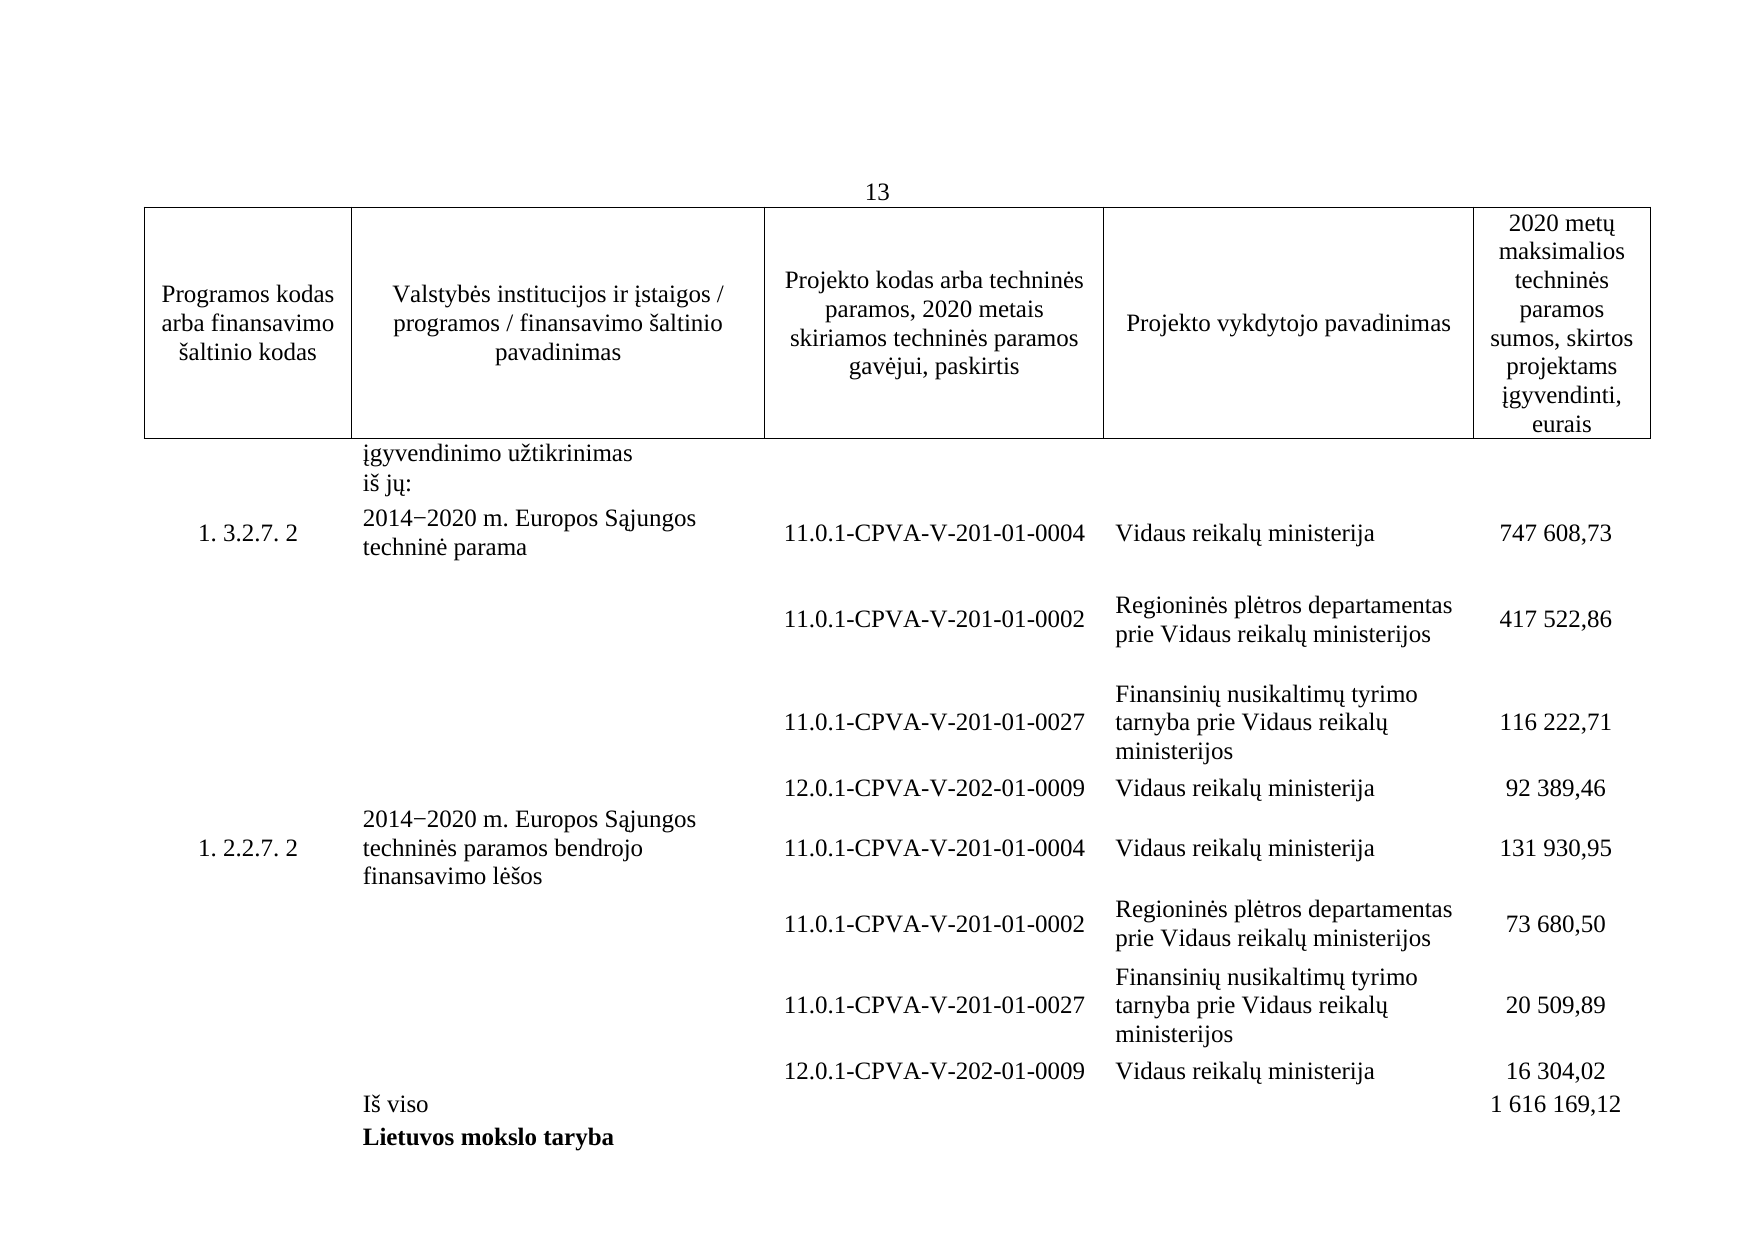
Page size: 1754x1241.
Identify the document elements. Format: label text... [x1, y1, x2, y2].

table_cell Finansinių nusikaltimų tyrimo tarnyba prie Vidaus reikalų ministerijos [1104, 956, 1473, 1054]
table_cell 1. 3.2.7. 2 [144, 499, 351, 565]
table_header Programos kodas arba finansavimo šaltinio kodas [145, 208, 351, 438]
table_cell Regioninės plėtros departamentas prie Vidaus reikalų ministerijos [1104, 890, 1473, 956]
table_cell [351, 565, 764, 673]
table_cell [764, 1087, 1104, 1120]
table_cell [1104, 1087, 1473, 1120]
table_cell 1. 2.2.7. 2 [144, 804, 351, 890]
table_cell [144, 673, 351, 771]
table_cell [1473, 439, 1650, 466]
table_cell [1104, 1120, 1473, 1153]
table_cell [1104, 439, 1473, 466]
table_cell 747 608,73 [1473, 499, 1650, 565]
table_cell [764, 466, 1104, 499]
table_cell 2014−2020 m. Europos Sąjungos techninės paramos bendrojo finansavimo lėšos [351, 804, 764, 890]
table_cell [144, 956, 351, 1054]
table_cell [144, 565, 351, 673]
table_cell [144, 1087, 351, 1120]
table_cell 16 304,02 [1473, 1054, 1650, 1087]
table_cell [144, 771, 351, 804]
table_cell [144, 466, 351, 499]
table_cell iš jų: [351, 466, 764, 499]
table_cell 11.0.1-CPVA-V-201-01-0002 [764, 565, 1104, 673]
table_header Valstybės institucijos ir įstaigos / programos / finansavimo šaltinio pavadinimas [352, 208, 764, 438]
table_cell 11.0.1-CPVA-V-201-01-0004 [764, 804, 1104, 890]
table_cell Vidaus reikalų ministerija [1104, 1054, 1473, 1087]
table_cell 417 522,86 [1473, 565, 1650, 673]
table_header 2020 metų maksimalios techninės paramos sumos, skirtos projektams įgyvendinti, eurais [1474, 208, 1650, 438]
table_cell [351, 956, 764, 1054]
table_cell [1473, 1120, 1650, 1153]
table_cell [144, 439, 351, 466]
table_cell [144, 1054, 351, 1087]
table_cell 73 680,50 [1473, 890, 1650, 956]
table_cell 12.0.1-CPVA-V-202-01-0009 [764, 1054, 1104, 1087]
table_cell Lietuvos mokslo taryba [351, 1120, 764, 1153]
table_cell 1 616 169,12 [1473, 1087, 1650, 1120]
table_header Projekto vykdytojo pavadinimas [1104, 208, 1473, 438]
table_cell [1473, 466, 1650, 499]
table_cell [764, 439, 1104, 466]
table_cell [144, 890, 351, 956]
table_cell 116 222,71 [1473, 673, 1650, 771]
table_cell [351, 890, 764, 956]
table_cell Vidaus reikalų ministerija [1104, 771, 1473, 804]
table_cell 2014−2020 m. Europos Sąjungos techninė parama [351, 499, 764, 565]
table_cell 11.0.1-CPVA-V-201-01-0027 [764, 956, 1104, 1054]
table_cell Vidaus reikalų ministerija [1104, 499, 1473, 565]
table_cell [351, 771, 764, 804]
table_cell 92 389,46 [1473, 771, 1650, 804]
table_cell Iš viso [351, 1087, 764, 1120]
table_cell Regioninės plėtros departamentas prie Vidaus reikalų ministerijos [1104, 565, 1473, 673]
table_cell [351, 673, 764, 771]
table_cell 11.0.1-CPVA-V-201-01-0004 [764, 499, 1104, 565]
table_cell [144, 1120, 351, 1153]
table_cell Vidaus reikalų ministerija [1104, 804, 1473, 890]
table_cell [351, 1054, 764, 1087]
table_cell [764, 1120, 1104, 1153]
table_cell [1104, 466, 1473, 499]
table_header Projekto kodas arba techninės paramos, 2020 metais skiriamos techninės paramos gavėjui, paskirtis [765, 208, 1103, 438]
table_cell Finansinių nusikaltimų tyrimo tarnyba prie Vidaus reikalų ministerijos [1104, 673, 1473, 771]
table_cell įgyvendinimo užtikrinimas [351, 439, 764, 466]
table_cell 20 509,89 [1473, 956, 1650, 1054]
table_cell 12.0.1-CPVA-V-202-01-0009 [764, 771, 1104, 804]
table_cell 11.0.1-CPVA-V-201-01-0002 [764, 890, 1104, 956]
table_cell 11.0.1-CPVA-V-201-01-0027 [764, 673, 1104, 771]
table_cell 131 930,95 [1473, 804, 1650, 890]
